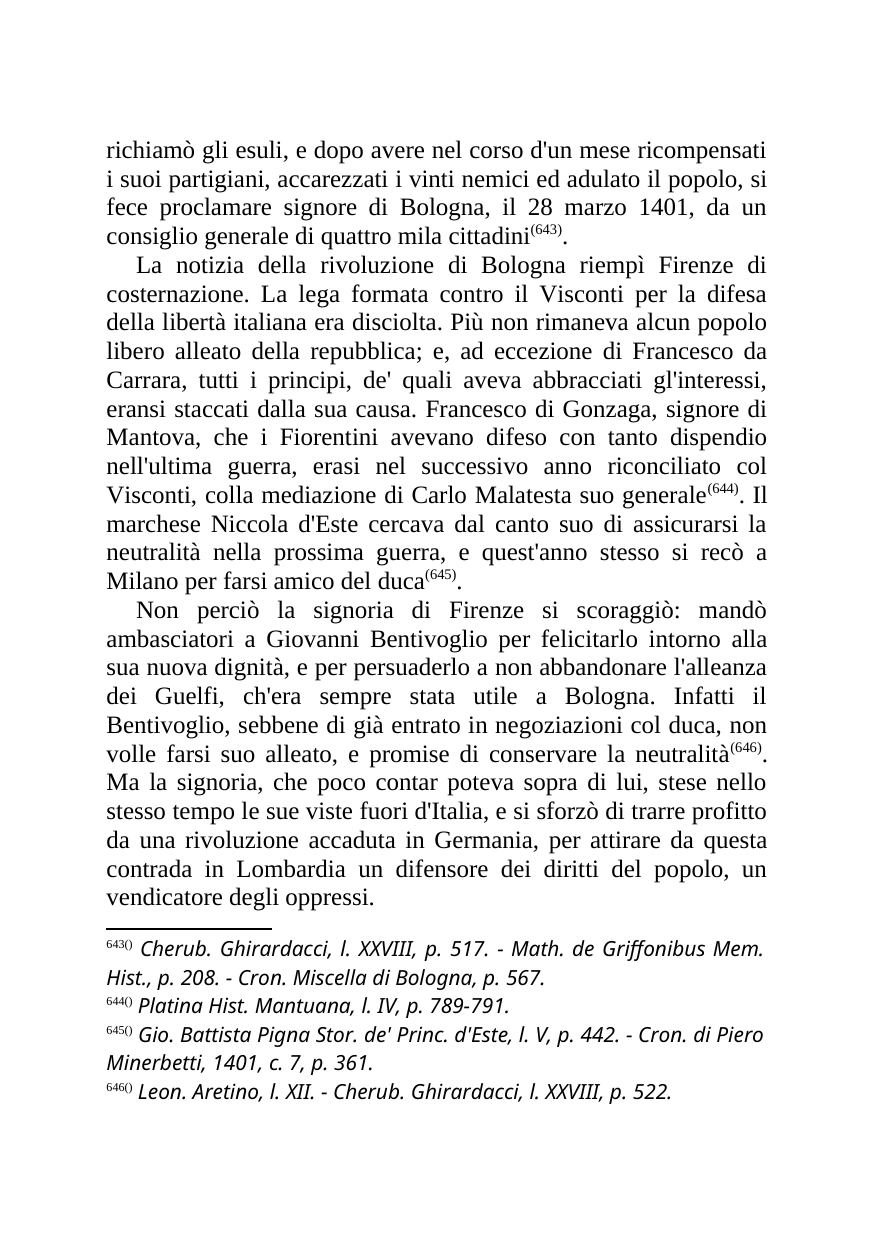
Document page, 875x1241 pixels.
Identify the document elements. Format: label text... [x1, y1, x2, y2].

text La notizia della rivoluzione di Bologna riempì Firenze di costernazione. La lega formata contro il Visconti per la difesa della libertà italiana era disciolta. Più non rimaneva alcun popolo libero alleato della repubblica; e, ad eccezione di Francesco da Carrara, tutti i principi, de' quali aveva abbracciati gl'interessi, eransi staccati dalla sua causa. Francesco di Gonzaga, signore di Mantova, che i Fiorentini avevano difeso con tanto dispendio nell'ultima guerra, erasi nel successivo anno riconciliato col Visconti, colla mediazione di Carlo Malatesta suo generale(). Il marchese Niccola d'Este cercava dal canto suo di assicurarsi la neutralità nella prossima guerra, e quest'anno stesso si recò a Milano per farsi amico del duca(). [106, 250, 768, 595]
text () Platina Hist. Mantuana, l. IV, p. 789-791. [106, 991, 768, 1020]
text () Cherub. Ghirardacci, l. XXVIII, p. 517. - Math. de Griffonibus Mem. Hist., p. 208. - Cron. Miscella di Bologna, p. 567. [106, 934, 768, 991]
text Non perciò la signoria di Firenze si scoraggiò: mandò ambasciatori a Giovanni Bentivoglio per felicitarlo intorno alla sua nuova dignità, e per persuaderlo a non abbandonare l'alleanza dei Guelfi, ch'era sempre stata utile a Bologna. Infatti il Bentivoglio, sebbene di già entrato in negoziazioni col duca, non volle farsi suo alleato, e promise di conservare la neutralità(). Ma la signoria, che poco contar poteva sopra di lui, stese nello stesso tempo le sue viste fuori d'Italia, e si sforzò di trarre profitto da una rivoluzione accaduta in Germania, per attirare da questa contrada in Lombardia un difensore dei diritti del popolo, un vendicatore degli oppressi. [106, 595, 768, 911]
text richiamò gli esuli, e dopo avere nel corso d'un mese ricompensati i suoi partigiani, accarezzati i vinti nemici ed adulato il popolo, si fece proclamare signore di Bologna, il 28 marzo 1401, da un consiglio generale di quattro mila cittadini(). [106, 135, 768, 250]
text () Leon. Aretino, l. XII. - Cherub. Ghirardacci, l. XXVIII, p. 522. [106, 1077, 768, 1105]
text () Gio. Battista Pigna Stor. de' Princ. d'Este, l. V, p. 442. - Cron. di Piero Minerbetti, 1401, c. 7, p. 361. [106, 1020, 768, 1077]
